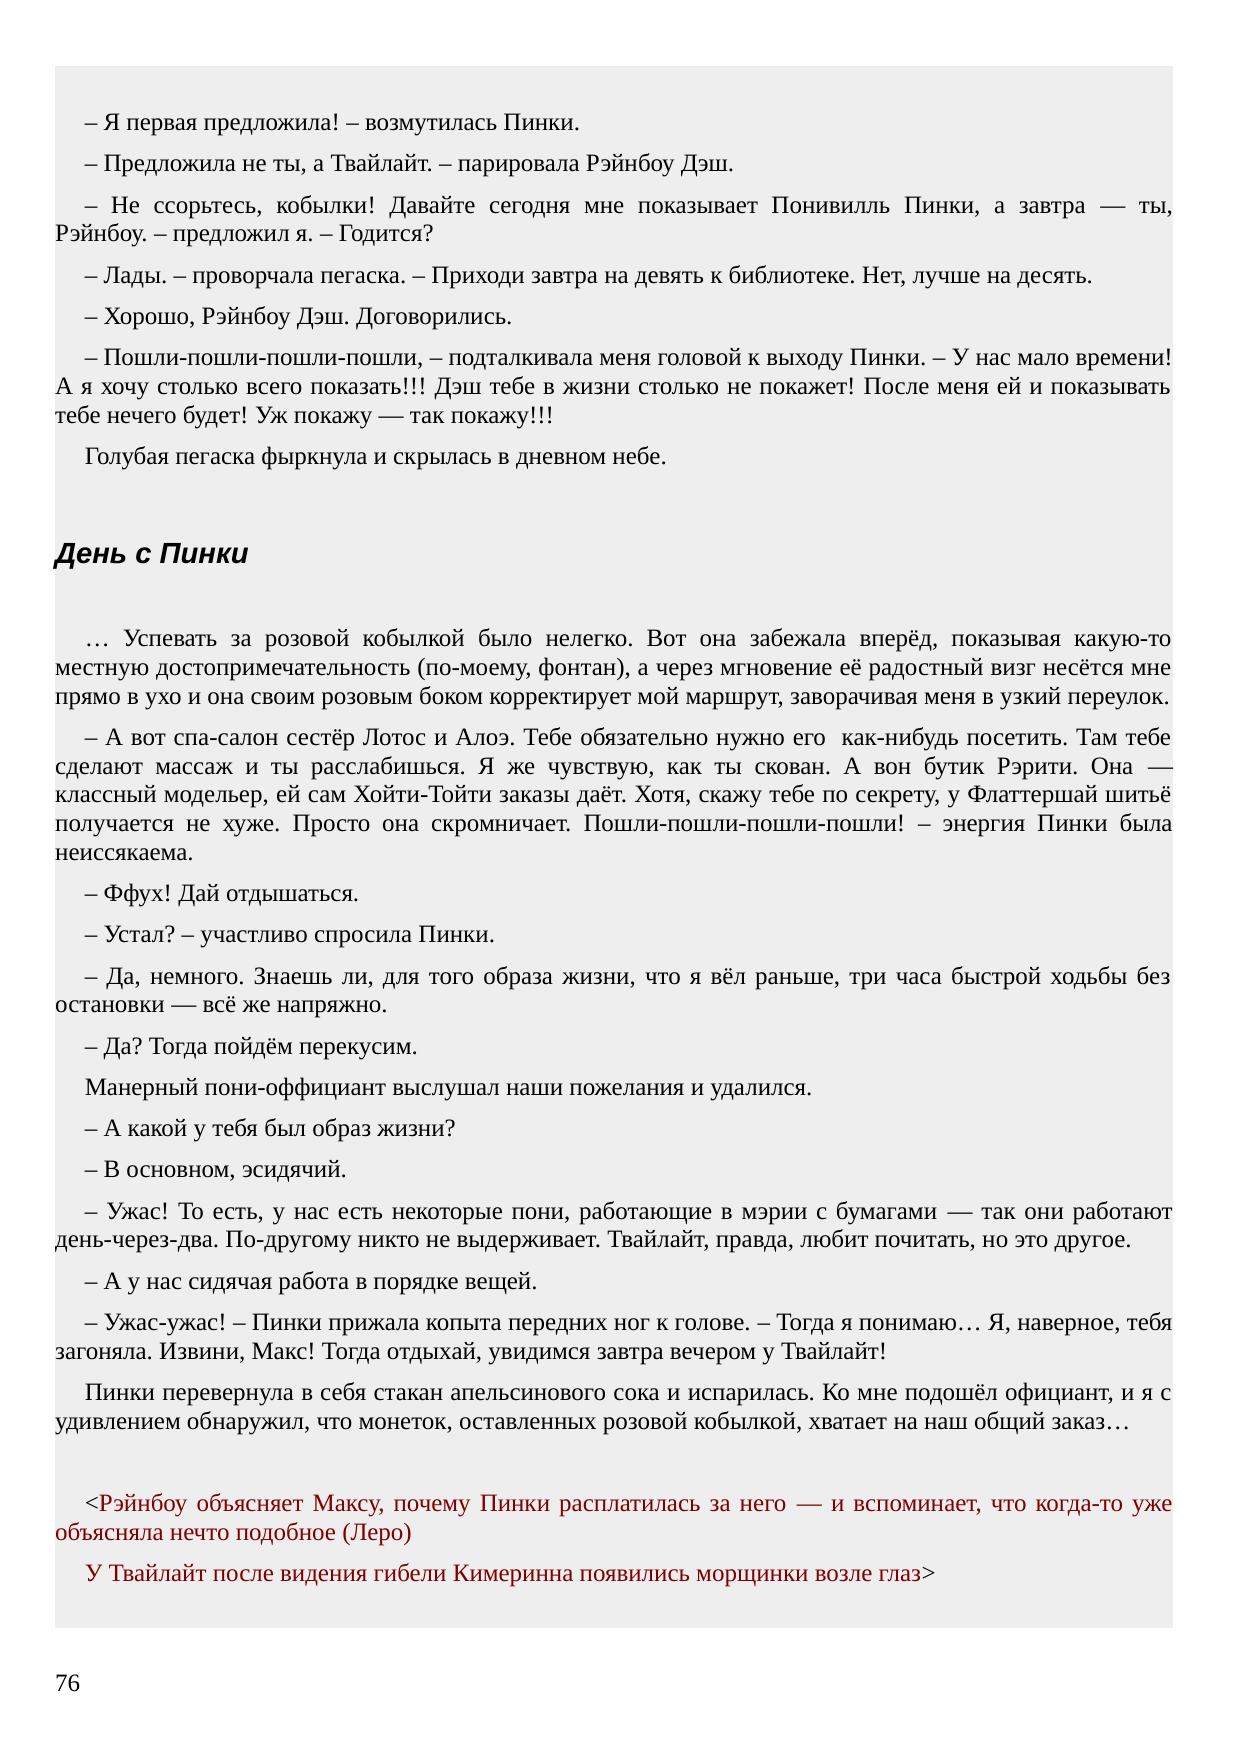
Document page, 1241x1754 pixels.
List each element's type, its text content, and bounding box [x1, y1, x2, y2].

text – Предложила не ты, а Твайлайт. – парировала Рэйнбоу Дэш. [55, 148, 1173, 177]
text Манерный пони-оффициант выслушал наши пожелания и удалился. [55, 1072, 1173, 1101]
text … Успевать за розовой кобылкой было нелегко. Вот она забежала вперёд, показывая какую-то местную достопримечательность (по-моему, фонтан), а через мгновение её радостный визг несётся мне прямо в ухо и она своим розовым боком корректирует мой маршрут, заворачивая меня в узкий переулок. [55, 623, 1173, 709]
text – Да, немного. Знаешь ли, для того образа жизни, что я вёл раньше, три часа быстрой ходьбы без остановки — всё же напряжно. [55, 961, 1173, 1018]
text – Хорошо, Рэйнбоу Дэш. Договорились. [55, 301, 1173, 330]
text <Рэйнбоу объясняет Максу, почему Пинки расплатилась за него — и вспоминает, что когда-то уже объясняла нечто подобное (Леро) [55, 1488, 1173, 1546]
text – Ужас-ужас! – Пинки прижала копыта передних ног к голове. – Тогда я понимаю… Я, наверное, тебя загоняла. Извини, Макс! Тогда отдыхай, увидимся завтра вечером у Твайлайт! [55, 1307, 1173, 1364]
subtitle День с Пинки [55, 536, 1173, 569]
text – Не ссорьтесь, кобылки! Давайте сегодня мне показывает Понивилль Пинки, а завтра — ты, Рэйнбоу. – предложил я. – Годится? [55, 190, 1173, 247]
text – Ффух! Дай отдышаться. [55, 878, 1173, 907]
text – Я первая предложила! – возмутилась Пинки. [55, 107, 1173, 136]
text У Твайлайт после видения гибели Кимеринна появились морщинки возле глаз> [55, 1558, 1173, 1587]
text – Да? Тогда пойдём перекусим. [55, 1031, 1173, 1059]
text – А какой у тебя был образ жизни? [55, 1113, 1173, 1142]
text – А у нас сидячая работа в порядке вещей. [55, 1266, 1173, 1294]
text – А вот спа-салон сестёр Лотос и Алоэ. Тебе обязательно нужно его как-нибудь посетить. Там тебе сделают массаж и ты расслабишься. Я же чувствую, как ты скован. А вон бутик Рэрити. Она — классный модельер, ей сам Хойти-Тойти заказы даёт. Хотя, скажу тебе по секрету, у Флаттершай шитьё получается не хуже. Просто она скромничает. Пошли-пошли-пошли-пошли! – энергия Пинки была неиссякаема. [55, 722, 1173, 866]
text – Пошли-пошли-пошли-пошли, – подталкивала меня головой к выходу Пинки. – У нас мало времени! А я хочу столько всего показать!!! Дэш тебе в жизни столько не покажет! После меня ей и показывать тебе нечего будет! Уж покажу — так покажу!!! [55, 342, 1173, 428]
text – В основном, эсидячий. [55, 1154, 1173, 1183]
text Голубая пегаска фыркнула и скрылась в дневном небе. [55, 441, 1173, 470]
text – Устал? – участливо спросила Пинки. [55, 919, 1173, 948]
text Пинки перевернула в себя стакан апельсинового сока и испарилась. Ко мне подошёл официант, и я с удивлением обнаружил, что монеток, оставленных розовой кобылкой, хватает на наш общий заказ… [55, 1377, 1173, 1434]
text – Ужас! То есть, у нас есть некоторые пони, работающие в мэрии с бумагами — так они работают день-через-два. По-другому никто не выдерживает. Твайлайт, правда, любит почитать, но это другое. [55, 1196, 1173, 1253]
text – Лады. – проворчала пегаска. – Приходи завтра на девять к библиотеке. Нет, лучше на десять. [55, 260, 1173, 288]
